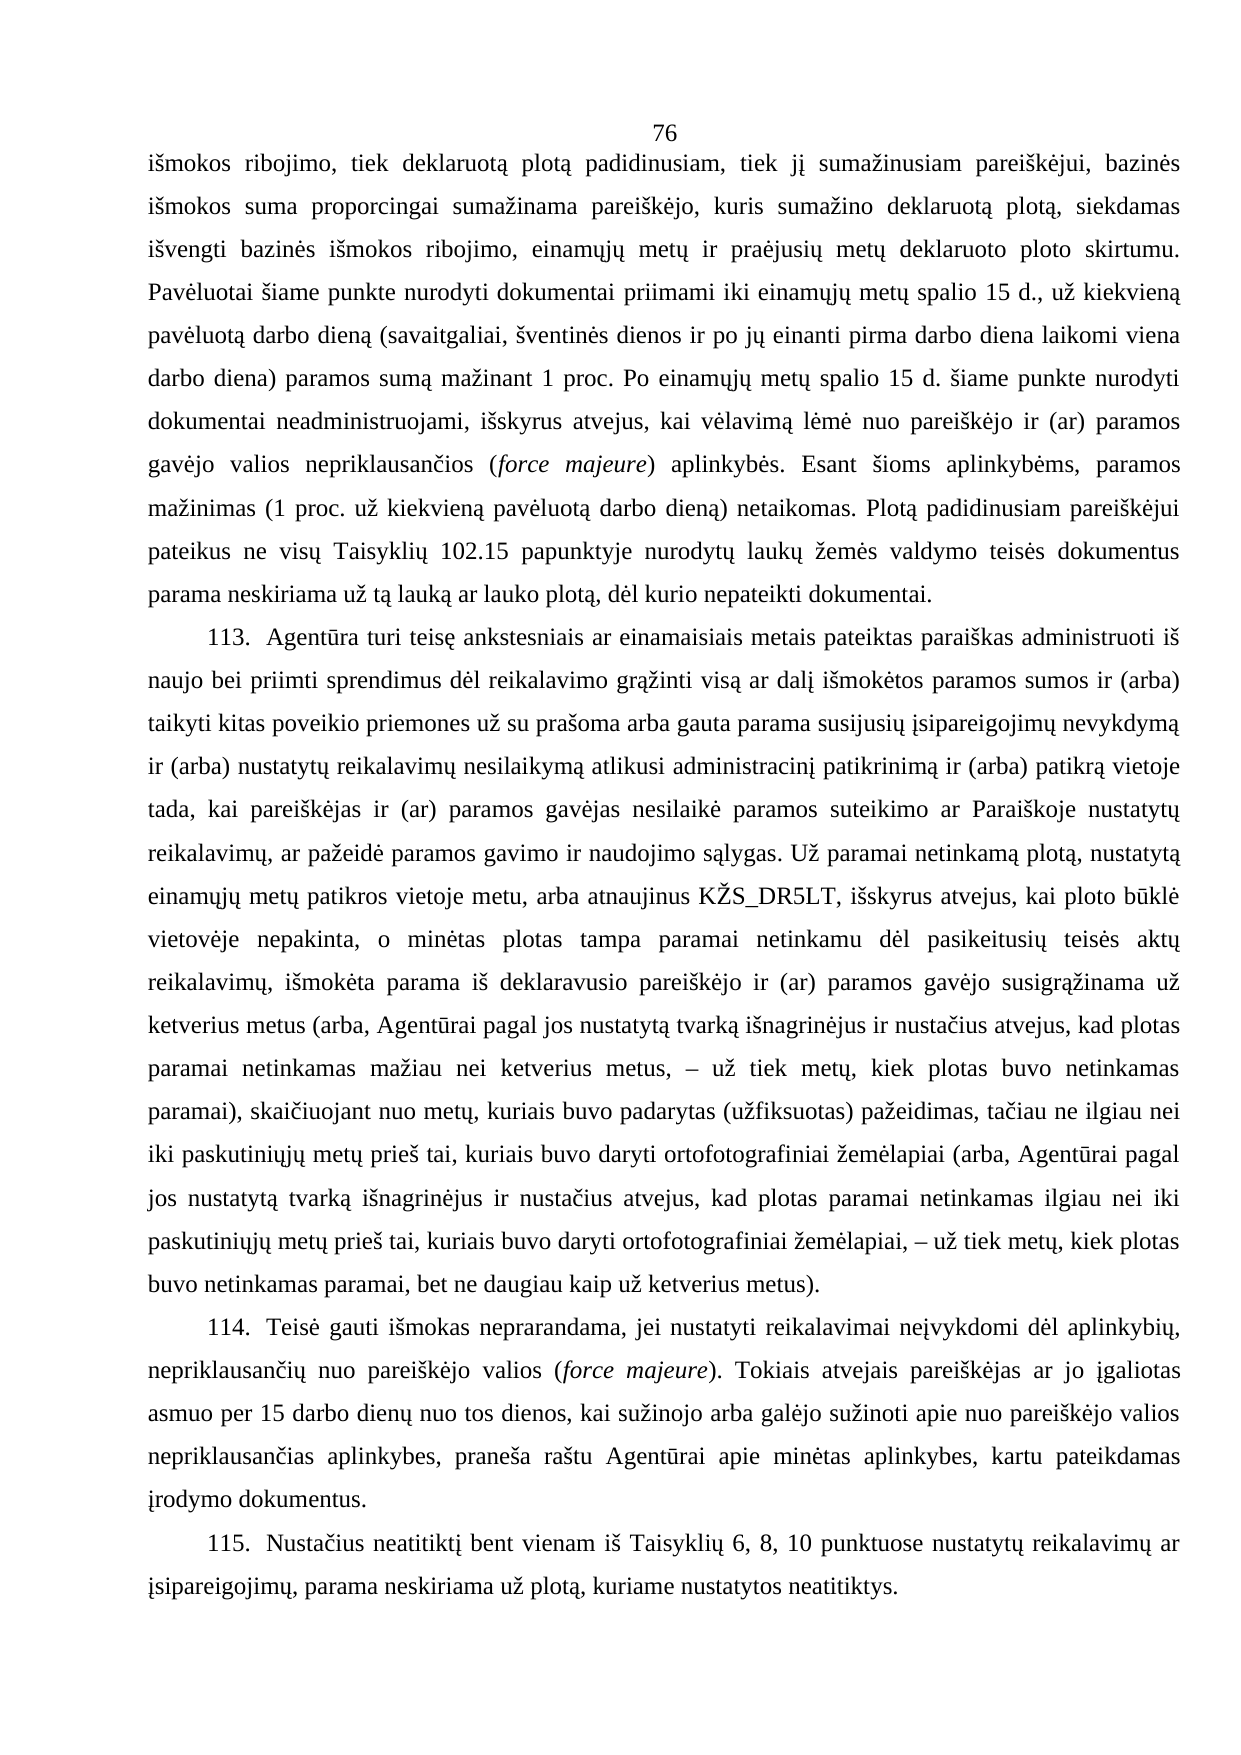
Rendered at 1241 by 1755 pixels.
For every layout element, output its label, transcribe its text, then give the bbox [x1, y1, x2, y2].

text išmokos ribojimo, tiek deklaruotą plotą padidinusiam, tiek jį sumažinusiam pareiškėjui, bazinės išmokos suma proporcingai sumažinama pareiškėjo, kuris sumažino deklaruotą plotą, siekdamas išvengti bazinės išmokos ribojimo, einamųjų metų ir praėjusių metų deklaruoto ploto skirtumu. Pavėluotai šiame punkte nurodyti dokumentai priimami iki einamųjų metų spalio 15 d., už kiekvieną pavėluotą darbo dieną (savaitgaliai, šventinės dienos ir po jų einanti pirma darbo diena laikomi viena darbo diena) paramos sumą mažinant 1 proc. Po einamųjų metų spalio 15 d. šiame punkte nurodyti dokumentai neadministruojami, išskyrus atvejus, kai vėlavimą lėmė nuo pareiškėjo ir (ar) paramos gavėjo valios nepriklausančios (force majeure) aplinkybės. Esant šioms aplinkybėms, paramos mažinimas (1 proc. už kiekvieną pavėluotą darbo dieną) netaikomas. Plotą padidinusiam pareiškėjui pateikus ne visų Taisyklių 102.15 papunktyje nurodytų laukų žemės valdymo teisės dokumentus parama neskiriama už tą lauką ar lauko plotą, dėl kurio nepateikti dokumentai. [148, 148, 1181, 608]
text 114. Teisė gauti išmokas neprarandama, jei nustatyti reikalavimai neįvykdomi dėl aplinkybių, nepriklausančių nuo pareiškėjo valios (force majeure). Tokiais atvejais pareiškėjas ar jo įgaliotas asmuo per 15 darbo dienų nuo tos dienos, kai sužinojo arba galėjo sužinoti apie nuo pareiškėjo valios nepriklausančias aplinkybes, praneša raštu Agentūrai apie minėtas aplinkybes, kartu pateikdamas įrodymo dokumentus. [148, 1312, 1181, 1513]
text 113. Agentūra turi teisę ankstesniais ar einamaisiais metais pateiktas paraiškas administruoti iš naujo bei priimti sprendimus dėl reikalavimo grąžinti visą ar dalį išmokėtos paramos sumos ir (arba) taikyti kitas poveikio priemones už su prašoma arba gauta parama susijusių įsipareigojimų nevykdymą ir (arba) nustatytų reikalavimų nesilaikymą atlikusi administracinį patikrinimą ir (arba) patikrą vietoje tada, kai pareiškėjas ir (ar) paramos gavėjas nesilaikė paramos suteikimo ar Paraiškoje nustatytų reikalavimų, ar pažeidė paramos gavimo ir naudojimo sąlygas. Už paramai netinkamą plotą, nustatytą einamųjų metų patikros vietoje metu, arba atnaujinus KŽS_DR5LT, išskyrus atvejus, kai ploto būklė vietovėje nepakinta, o minėtas plotas tampa paramai netinkamu dėl pasikeitusių teisės aktų reikalavimų, išmokėta parama iš deklaravusio pareiškėjo ir (ar) paramos gavėjo susigrąžinama už ketverius metus (arba, Agentūrai pagal jos nustatytą tvarką išnagrinėjus ir nustačius atvejus, kad plotas paramai netinkamas mažiau nei ketverius metus, – už tiek metų, kiek plotas buvo netinkamas paramai), skaičiuojant nuo metų, kuriais buvo padarytas (užfiksuotas) pažeidimas, tačiau ne ilgiau nei iki paskutiniųjų metų prieš tai, kuriais buvo daryti ortofotografiniai žemėlapiai (arba, Agentūrai pagal jos nustatytą tvarką išnagrinėjus ir nustačius atvejus, kad plotas paramai netinkamas ilgiau nei iki paskutiniųjų metų prieš tai, kuriais buvo daryti ortofotografiniai žemėlapiai, – už tiek metų, kiek plotas buvo netinkamas paramai, bet ne daugiau kaip už ketverius metus). [148, 622, 1181, 1298]
text 115. Nustačius neatitiktį bent vienam iš Taisyklių 6, 8, 10 punktuose nustatytų reikalavimų ar įsipareigojimų, parama neskiriama už plotą, kuriame nustatytos neatitiktys. [148, 1528, 1181, 1599]
